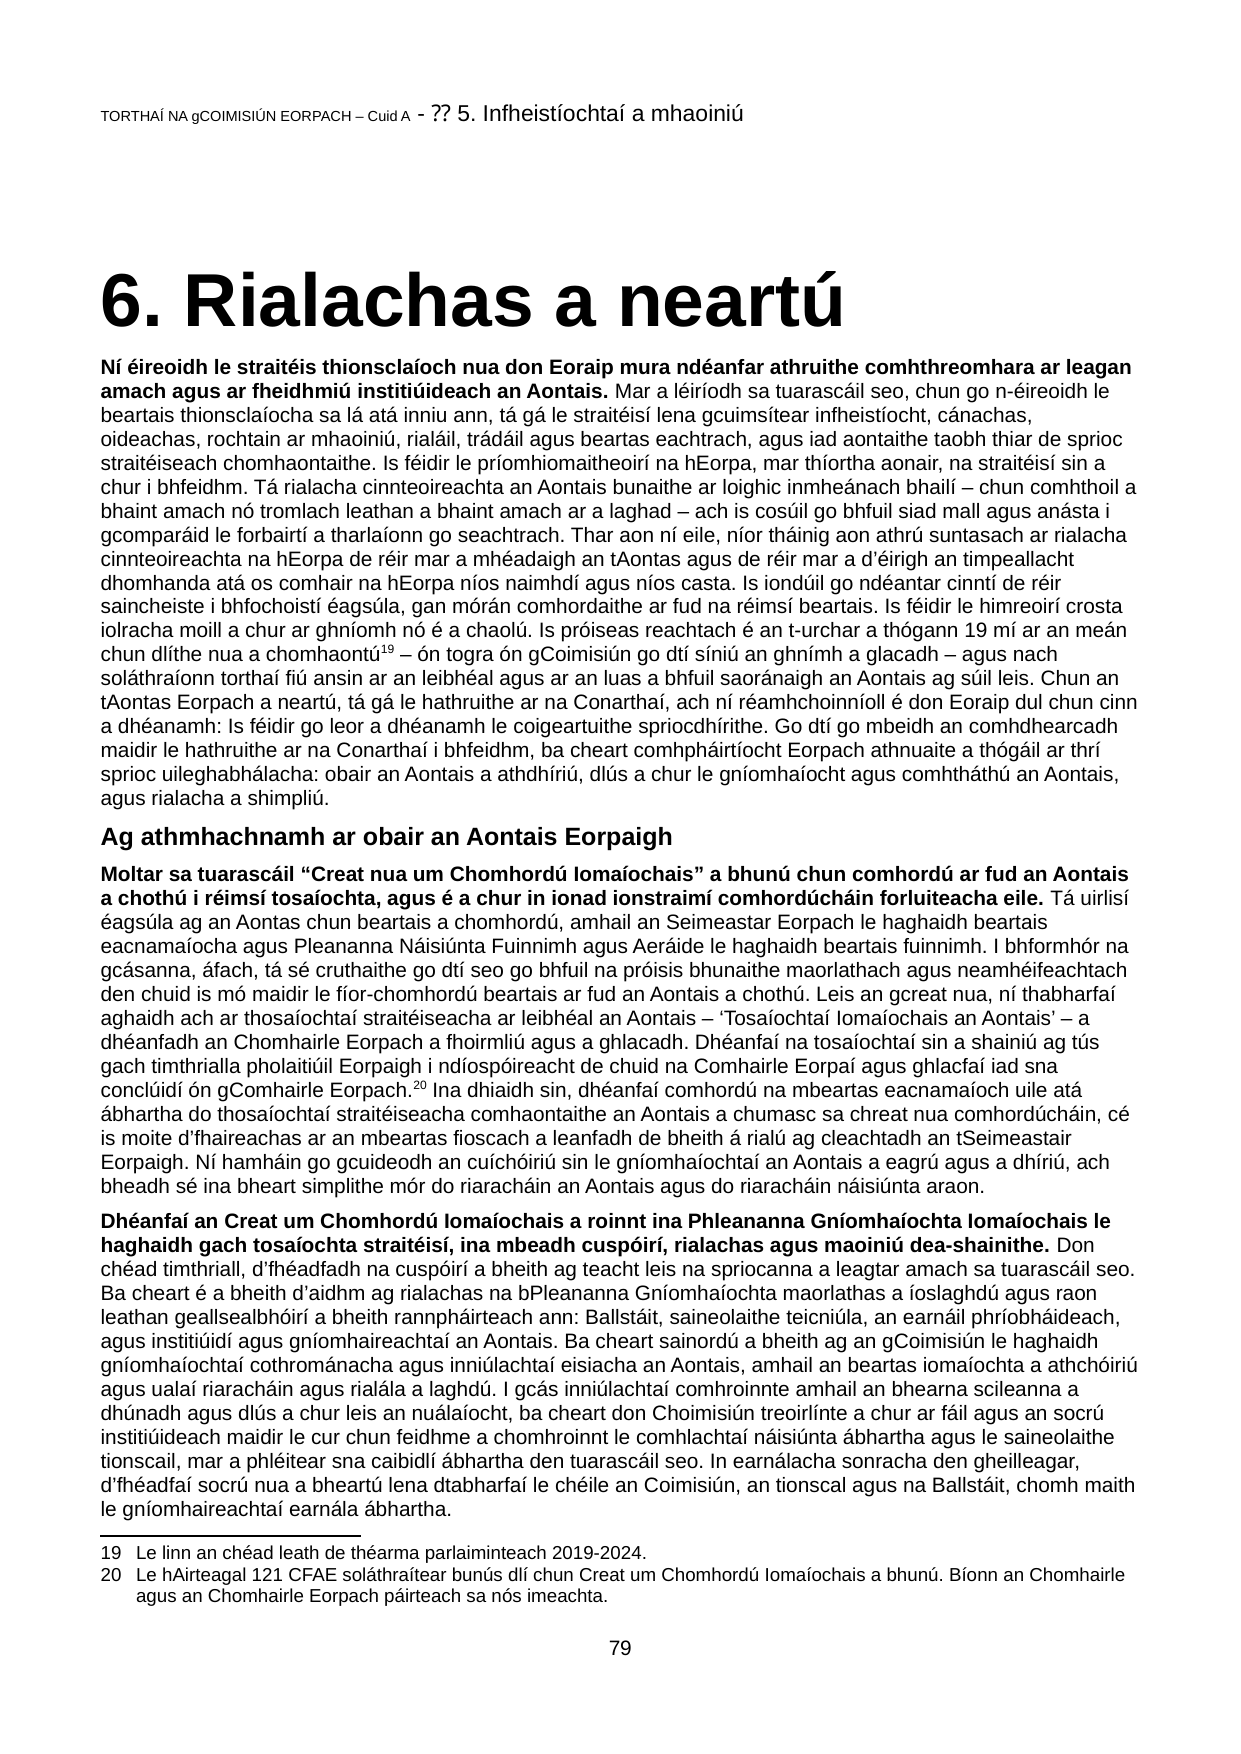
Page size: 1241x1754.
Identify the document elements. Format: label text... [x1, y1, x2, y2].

text Ní éireoidh le straitéis thionsclaíoch nua don Eoraip mura ndéanfar athruithe comhthreomhara ar leagan amach agus ar fheidhmiú institiúideach an Aontais. Mar a léiríodh sa tuarascáil seo, chun go n-éireoidh le beartais thionsclaíocha sa lá atá inniu ann, tá gá le straitéisí lena gcuimsítear infheistíocht, cánachas, oideachas, rochtain ar mhaoiniú, rialáil, trádáil agus beartas eachtrach, agus iad aontaithe taobh thiar de sprioc straitéiseach chomhaontaithe. Is féidir le príomhiomaitheoirí na hEorpa, mar thíortha aonair, na straitéisí sin a chur i bhfeidhm. Tá rialacha cinnteoireachta an Aontais bunaithe ar loighic inmheánach bhailí – chun comhthoil a bhaint amach nó tromlach leathan a bhaint amach ar a laghad – ach is cosúil go bhfuil siad mall agus anásta i gcomparáid le forbairtí a tharlaíonn go seachtrach. Thar aon ní eile, níor tháinig aon athrú suntasach ar rialacha cinnteoireachta na hEorpa de réir mar a mhéadaigh an tAontas agus de réir mar a d’éirigh an timpeallacht dhomhanda atá os comhair na hEorpa níos naimhdí agus níos casta. Is iondúil go ndéantar cinntí de réir saincheiste i bhfochoistí éagsúla, gan mórán comhordaithe ar fud na réimsí beartais. Is féidir le himreoirí crosta iolracha moill a chur ar ghníomh nó é a chaolú. Is próiseas reachtach é an t-urchar a thógann 19 mí ar an meán chun dlíthe nua a chomhaontú – ón togra ón gCoimisiún go dtí síniú an ghnímh a glacadh – agus nach soláthraíonn torthaí fiú ansin ar an leibhéal agus ar an luas a bhfuil saoránaigh an Aontais ag súil leis. Chun an tAontas Eorpach a neartú, tá gá le hathruithe ar na Conarthaí, ach ní réamhchoinníoll é don Eoraip dul chun cinn a dhéanamh: Is féidir go leor a dhéanamh le coigeartuithe spriocdhírithe. Go dtí go mbeidh an comhdhearcadh maidir le hathruithe ar na Conarthaí i bhfeidhm, ba cheart comhpháirtíocht Eorpach athnuaite a thógáil ar thrí sprioc uileghabhálacha: obair an Aontais a athdhíriú, dlús a chur le gníomhaíocht agus comhtháthú an Aontais, agus rialacha a shimpliú. [100, 355, 1140, 810]
text Le linn an chéad leath de théarma parlaiminteach 2019-2024. [100, 1542, 1140, 1563]
text Moltar sa tuarascáil “Creat nua um Chomhordú Iomaíochais” a bhunú chun comhordú ar fud an Aontais a chothú i réimsí tosaíochta, agus é a chur in ionad ionstraimí comhordúcháin forluiteacha eile. Tá uirlisí éagsúla ag an Aontas chun beartais a chomhordú, amhail an Seimeastar Eorpach le haghaidh beartais eacnamaíocha agus Pleananna Náisiúnta Fuinnimh agus Aeráide le haghaidh beartais fuinnimh. I bhformhór na gcásanna, áfach, tá sé cruthaithe go dtí seo go bhfuil na próisis bhunaithe maorlathach agus neamhéifeachtach den chuid is mó maidir le fíor-chomhordú beartais ar fud an Aontais a chothú. Leis an gcreat nua, ní thabharfaí aghaidh ach ar thosaíochtaí straitéiseacha ar leibhéal an Aontais – ‘Tosaíochtaí Iomaíochais an Aontais’ – a dhéanfadh an Chomhairle Eorpach a fhoirmliú agus a ghlacadh. Dhéanfaí na tosaíochtaí sin a shainiú ag tús gach timthrialla pholaitiúil Eorpaigh i ndíospóireacht de chuid na Comhairle Eorpaí agus ghlacfaí iad sna conclúidí ón gComhairle Eorpach. Ina dhiaidh sin, dhéanfaí comhordú na mbeartas eacnamaíoch uile atá ábhartha do thosaíochtaí straitéiseacha comhaontaithe an Aontais a chumasc sa chreat nua comhordúcháin, cé is moite d’fhaireachas ar an mbeartas fioscach a leanfadh de bheith á rialú ag cleachtadh an tSeimeastair Eorpaigh. Ní hamháin go gcuideodh an cuíchóiriú sin le gníomhaíochtaí an Aontais a eagrú agus a dhíriú, ach bheadh sé ina bheart simplithe mór do riaracháin an Aontais agus do riaracháin náisiúnta araon. [100, 862, 1140, 1198]
text Dhéanfaí an Creat um Chomhordú Iomaíochais a roinnt ina Phleananna Gníomhaíochta Iomaíochais le haghaidh gach tosaíochta straitéisí, ina mbeadh cuspóirí, rialachas agus maoiniú dea-shainithe. Don chéad timthriall, d’fhéadfadh na cuspóirí a bheith ag teacht leis na spriocanna a leagtar amach sa tuarascáil seo. Ba cheart é a bheith d’aidhm ag rialachas na bPleananna Gníomhaíochta maorlathas a íoslaghdú agus raon leathan geallsealbhóirí a bheith rannpháirteach ann: Ballstáit, saineolaithe teicniúla, an earnáil phríobháideach, agus institiúidí agus gníomhaireachtaí an Aontais. Ba cheart sainordú a bheith ag an gCoimisiún le haghaidh gníomhaíochtaí cothrománacha agus inniúlachtaí eisiacha an Aontais, amhail an beartas iomaíochta a athchóiriú agus ualaí riaracháin agus rialála a laghdú. I gcás inniúlachtaí comhroinnte amhail an bhearna scileanna a dhúnadh agus dlús a chur leis an nuálaíocht, ba cheart don Choimisiún treoirlínte a chur ar fáil agus an socrú institiúideach maidir le cur chun feidhme a chomhroinnt le comhlachtaí náisiúnta ábhartha agus le saineolaithe tionscail, mar a phléitear sna caibidlí ábhartha den tuarascáil seo. In earnálacha sonracha den gheilleagar, d’fhéadfaí socrú nua a bheartú lena dtabharfaí le chéile an Coimisiún, an tionscal agus na Ballstáit, chomh maith le gníomhaireachtaí earnála ábhartha. [100, 1209, 1140, 1521]
text Le hAirteagal 121 CFAE soláthraítear bunús dlí chun Creat um Chomhordú Iomaíochais a bhunú. Bíonn an Chomhairle agus an Chomhairle Eorpach páirteach sa nós imeachta. [100, 1563, 1140, 1606]
subtitle 6. Rialachas a neartú [100, 256, 1140, 342]
text Ag athmhachnamh ar obair an Aontais Eorpaigh [100, 822, 1140, 850]
